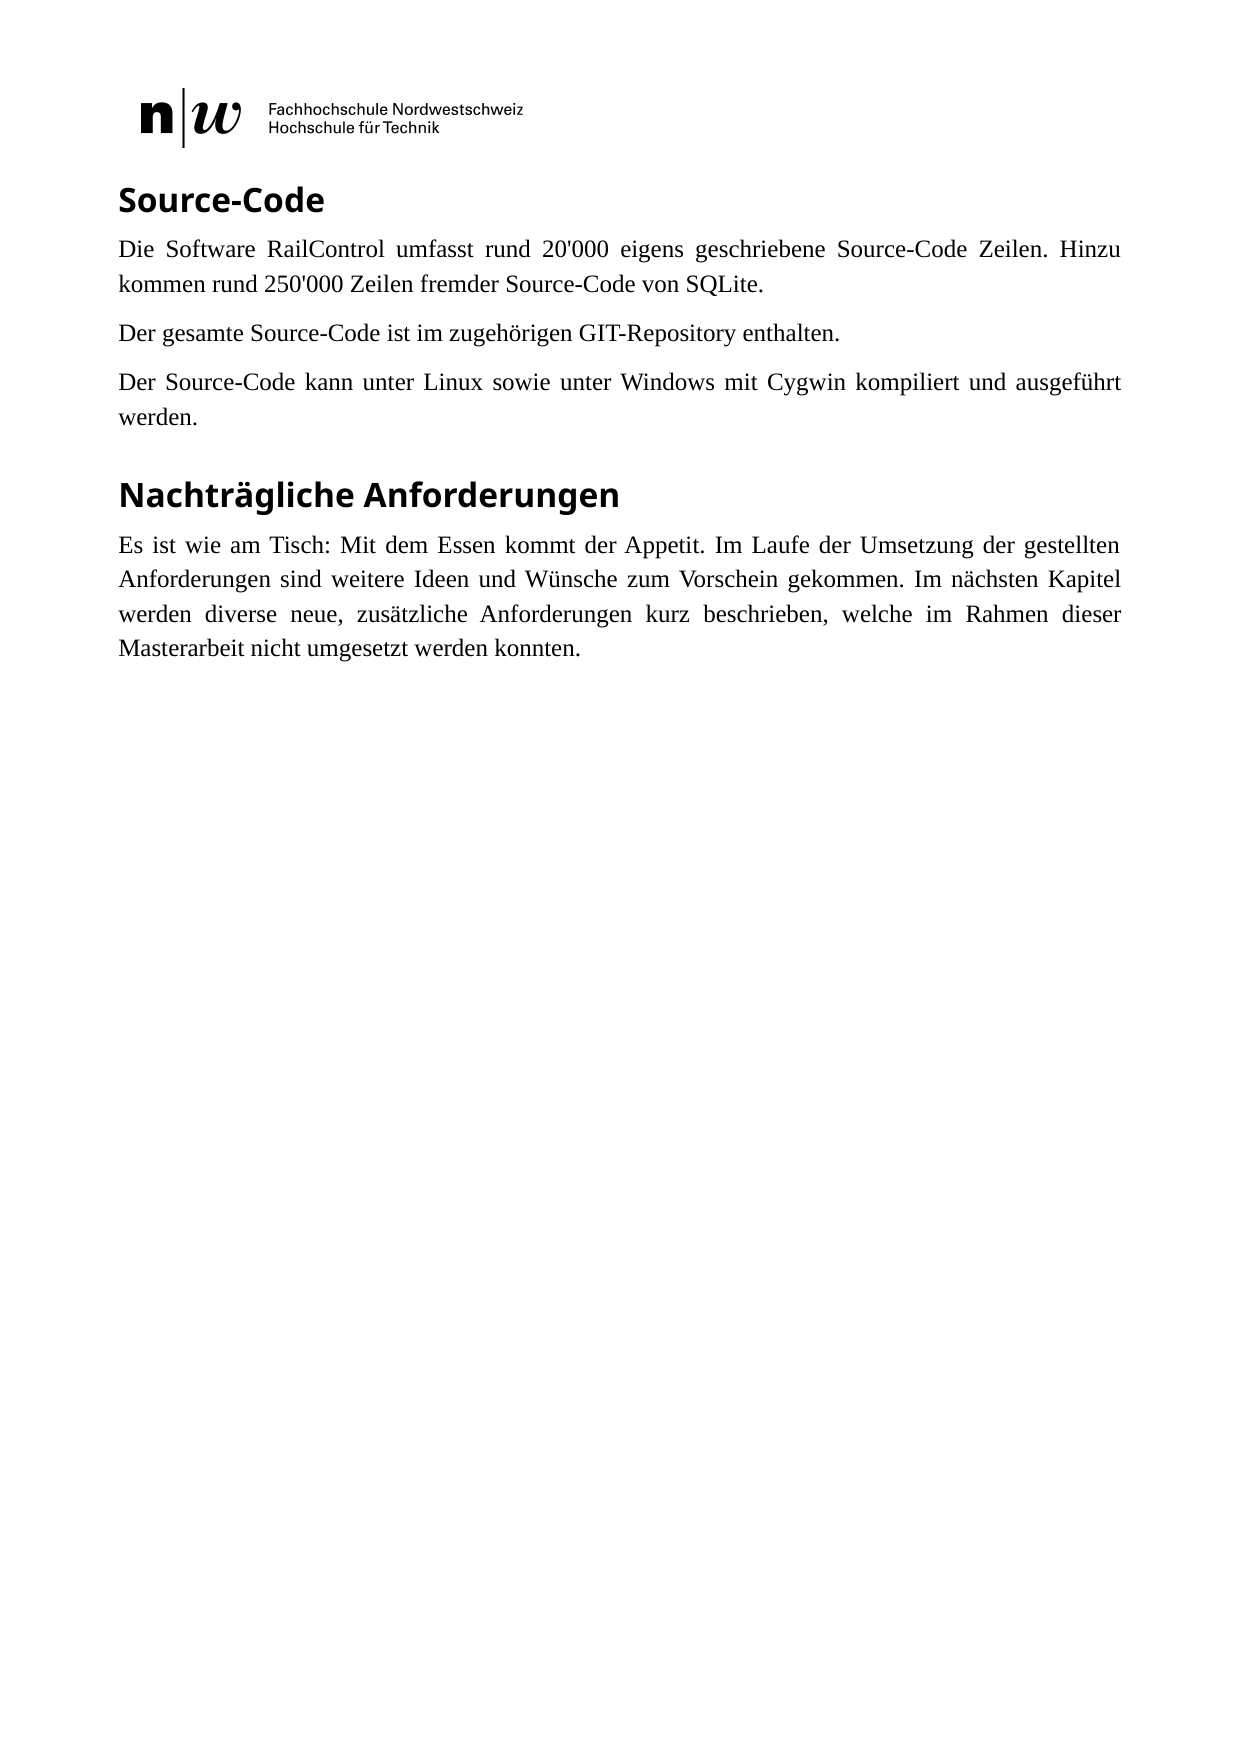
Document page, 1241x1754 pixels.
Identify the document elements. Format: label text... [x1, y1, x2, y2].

text Der gesamte Source-Code ist im zugehörigen GIT-Repository enthalten. [118, 318, 1122, 347]
text Es ist wie am Tisch: Mit dem Essen kommt der Appetit. Im Laufe der Umsetzung der gestellten Anforderungen sind weitere Ideen und Wünsche zum Vorschein gekommen. Im nächsten Kapitel werden diverse neue, zusätzliche Anforderungen kurz beschrieben, welche im Rahmen dieser Masterarbeit nicht umgesetzt werden konnten. [118, 530, 1122, 662]
text Der Source-Code kann unter Linux sowie unter Windows mit Cygwin kompiliert und ausgeführt werden. [118, 367, 1122, 430]
text Die Software RailControl umfasst rund 20'000 eigens geschriebene Source-Code Zeilen. Hinzu kommen rund 250'000 Zeilen fremder Source-Code von SQLite. [118, 234, 1122, 298]
subtitle Source-Code [118, 176, 1122, 222]
picture [141, 88, 523, 148]
subtitle Nachträgliche Anforderungen [118, 472, 1122, 517]
